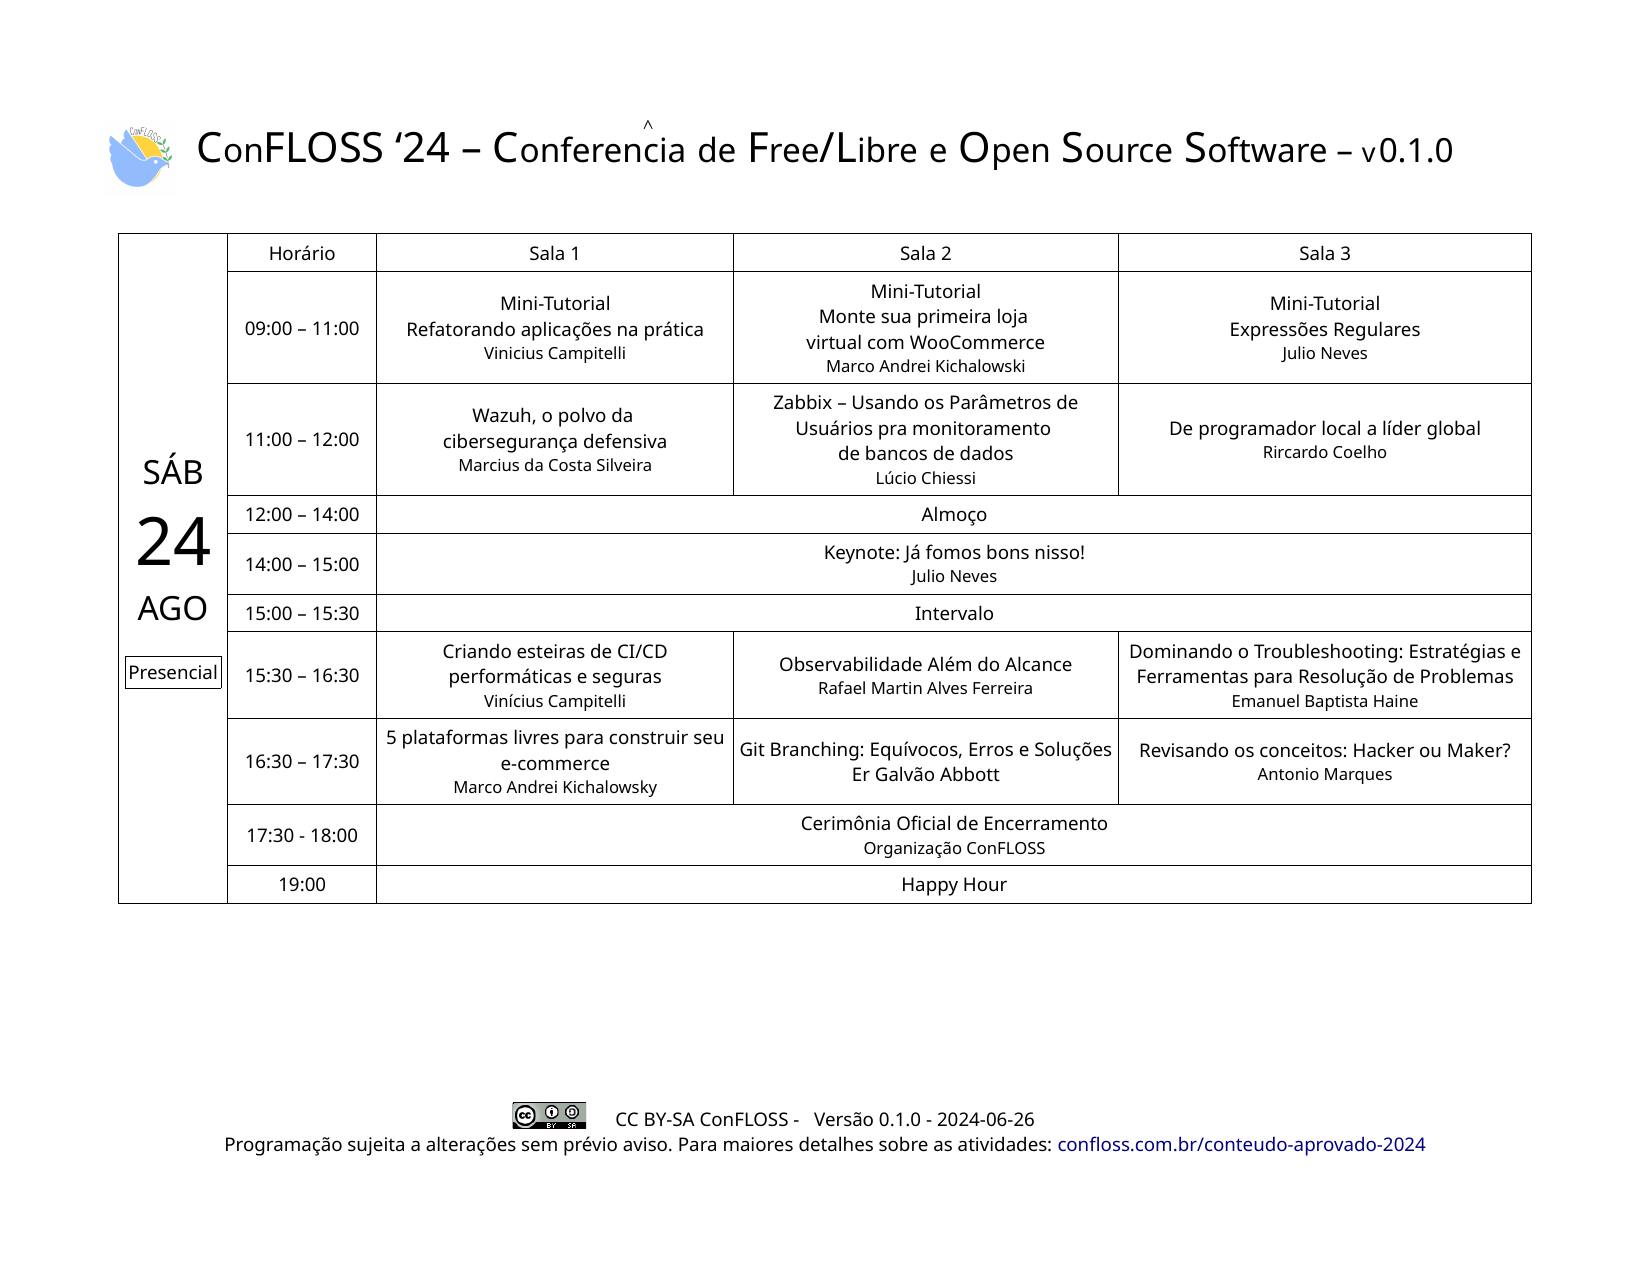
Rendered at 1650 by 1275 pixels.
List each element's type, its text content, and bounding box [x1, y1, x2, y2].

table_cell 16:30 – 17:30 [228, 719, 376, 804]
table_cell 5 plataformas livres para construir seu e-commerce Marco Andrei Kichalowsky [377, 719, 733, 804]
table_cell Mini-Tutorial Monte sua primeira loja virtual com WooCommerce Marco Andrei Kichalowski [734, 272, 1118, 383]
table_header Sala 3 [1119, 234, 1531, 271]
table_cell 15:30 – 16:30 [228, 632, 376, 718]
table_cell Revisando os conceitos: Hacker ou Maker? Antonio Marques [1119, 719, 1531, 804]
table_cell Mini-Tutorial Expressões Regulares Julio Neves [1119, 272, 1531, 383]
table_cell Dominando o Troubleshooting: Estratégias e Ferramentas para Resolução de Problemas Emanuel Baptista Haine [1119, 632, 1531, 718]
table_cell Wazuh, o polvo da cibersegurança defensiva Marcius da Costa Silveira [377, 384, 733, 495]
table_cell 19:00 [228, 866, 376, 903]
table_cell 09:00 – 11:00 [228, 272, 376, 383]
table_header Sala 1 [377, 234, 733, 271]
table_cell 14:00 – 15:00 [228, 534, 376, 593]
table_cell Happy Hour [377, 866, 1531, 903]
table_cell De programador local a líder global Rircardo Coelho [1119, 384, 1531, 495]
table_cell Zabbix – Usando os Parâmetros de Usuários pra monitoramento de bancos de dados Lúcio Chiessi [734, 384, 1118, 495]
table_cell Git Branching: Equívocos, Erros e Soluções Er Galvão Abbott [734, 719, 1118, 804]
table_cell Cerimônia Oficial de Encerramento Organização ConFLOSS [377, 805, 1531, 865]
table_header SÁB 24 AGO Presencial [119, 234, 227, 903]
table_cell Criando esteiras de CI/CD performáticas e seguras Vinícius Campitelli [377, 632, 733, 718]
picture [512, 1102, 587, 1129]
table_cell Mini-Tutorial Refatorando aplicações na prática Vinicius Campitelli [377, 272, 733, 383]
picture [643, 120, 653, 129]
table_cell Keynote: Já fomos bons nisso! Julio Neves [377, 534, 1531, 593]
table_header Sala 2 [734, 234, 1118, 271]
table_header Horário [228, 234, 376, 271]
table_cell 11:00 – 12:00 [228, 384, 376, 495]
table_cell 15:00 – 15:30 [228, 595, 376, 631]
table_cell Intervalo [377, 595, 1531, 631]
table_cell 12:00 – 14:00 [228, 496, 376, 533]
table_cell Almoço [377, 496, 1531, 533]
table_cell 17:30 - 18:00 [228, 805, 376, 865]
table_cell Observabilidade Além do Alcance Rafael Martin Alves Ferreira [734, 632, 1118, 718]
